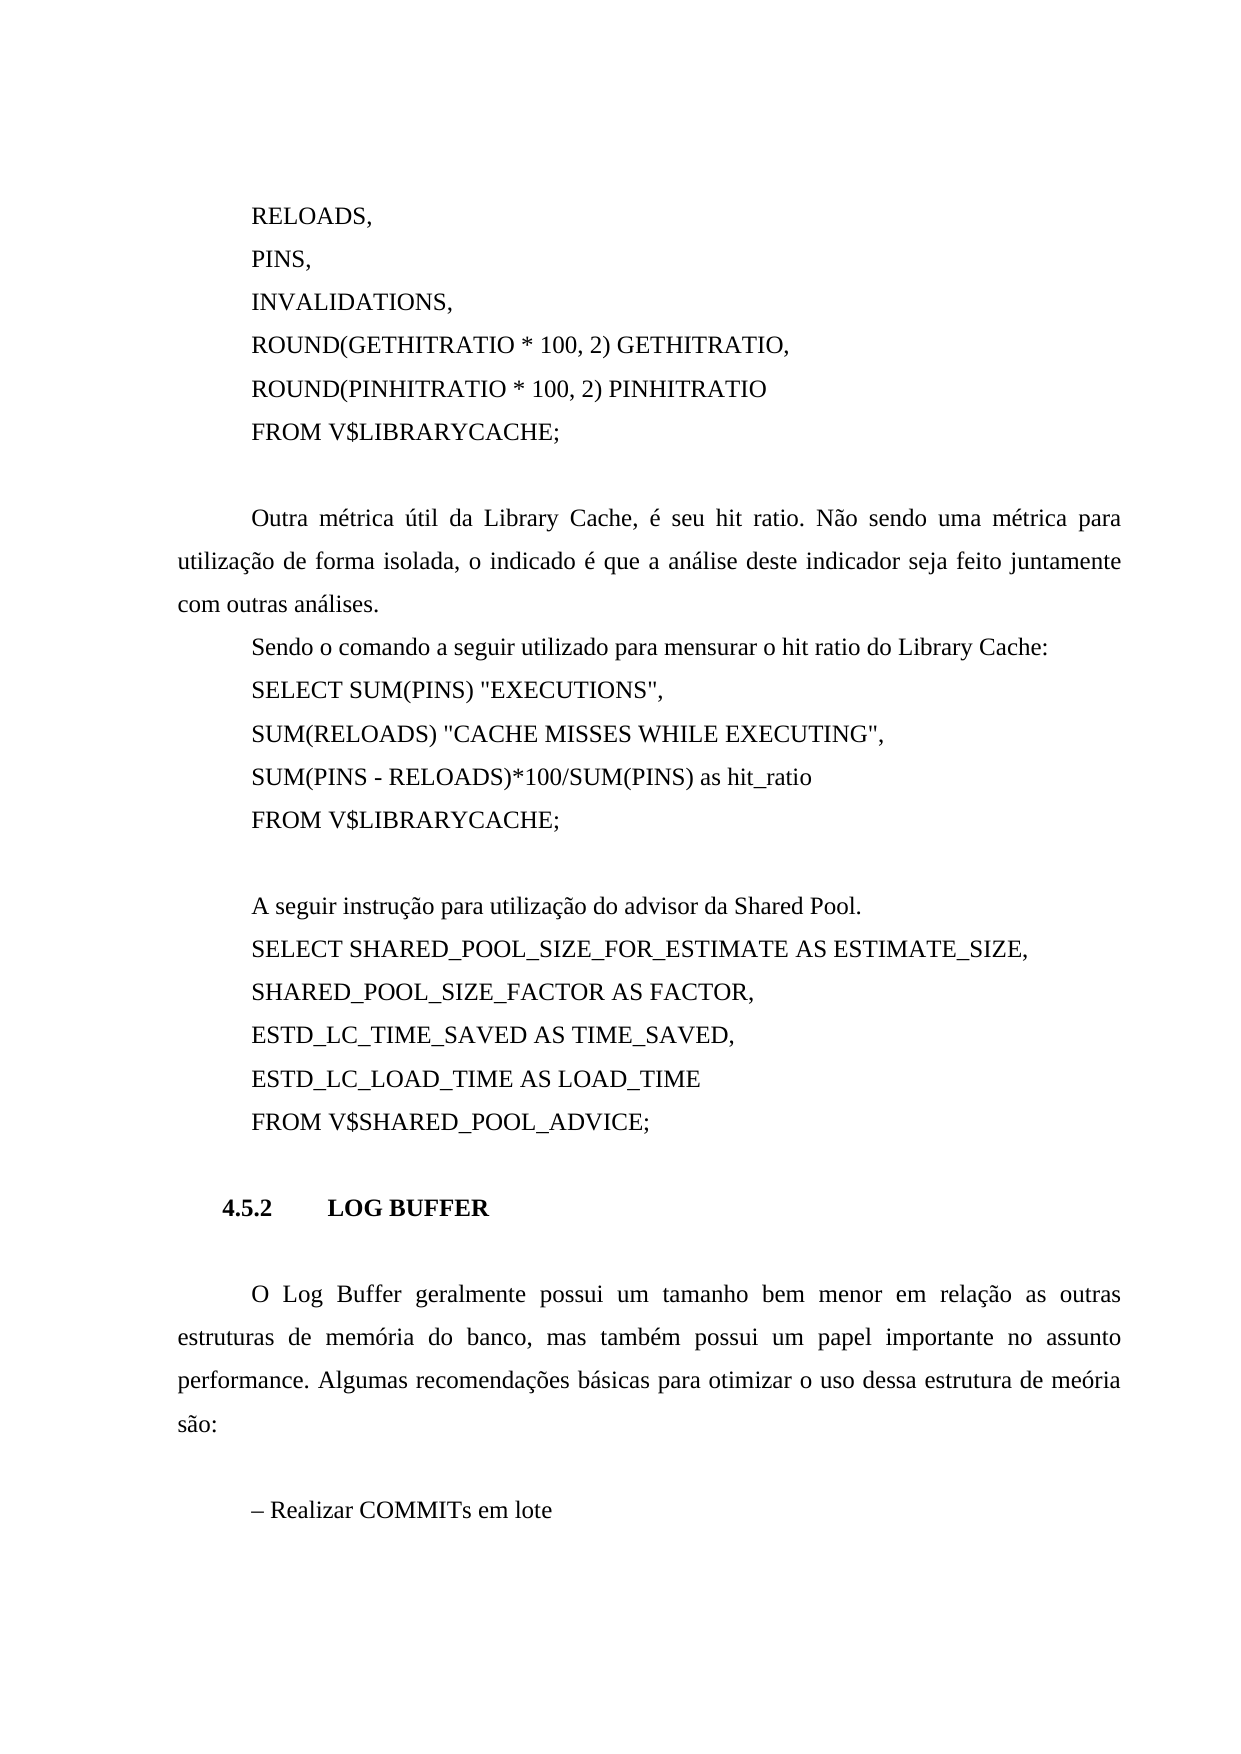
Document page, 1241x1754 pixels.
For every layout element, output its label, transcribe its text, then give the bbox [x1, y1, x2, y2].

text Outra métrica útil da Library Cache, é seu hit ratio. Não sendo uma métrica para utilização de forma isolada, o indicado é que a análise deste indicador seja feito juntamente com outras análises. [177, 503, 1122, 618]
text ROUND(GETHITRATIO * 100, 2) GETHITRATIO, [177, 331, 1122, 359]
text – Realizar COMMITs em lote [177, 1495, 1122, 1524]
text SUM(PINS - RELOADS)*100/SUM(PINS) as hit_ratio [177, 762, 1122, 791]
text Sendo o comando a seguir utilizado para mensurar o hit ratio do Library Cache: [177, 632, 1122, 661]
text SELECT SHARED_POOL_SIZE_FOR_ESTIMATE AS ESTIMATE_SIZE, [177, 934, 1122, 963]
text ESTD_LC_TIME_SAVED AS TIME_SAVED, [177, 1021, 1122, 1049]
text O Log Buffer geralmente possui um tamanho bem menor em relação as outras estruturas de memória do banco, mas também possui um papel importante no assunto performance. Algumas recomendações básicas para otimizar o uso dessa estrutura de meória são: [177, 1279, 1122, 1437]
subtitle LOG BUFFER [222, 1193, 1122, 1222]
text RELOADS, [177, 201, 1122, 230]
text SHARED_POOL_SIZE_FACTOR AS FACTOR, [177, 977, 1122, 1006]
text FROM V$LIBRARYCACHE; [177, 805, 1122, 834]
text ESTD_LC_LOAD_TIME AS LOAD_TIME [177, 1064, 1122, 1092]
text SUM(RELOADS) "CACHE MISSES WHILE EXECUTING", [177, 719, 1122, 747]
text INVALIDATIONS, [177, 287, 1122, 316]
text A seguir instrução para utilização do advisor da Shared Pool. [177, 891, 1122, 920]
text SELECT SUM(PINS) "EXECUTIONS", [177, 676, 1122, 704]
text PINS, [177, 244, 1122, 273]
text FROM V$SHARED_POOL_ADVICE; [177, 1107, 1122, 1136]
text ROUND(PINHITRATIO * 100, 2) PINHITRATIO [177, 374, 1122, 402]
text FROM V$LIBRARYCACHE; [177, 417, 1122, 446]
